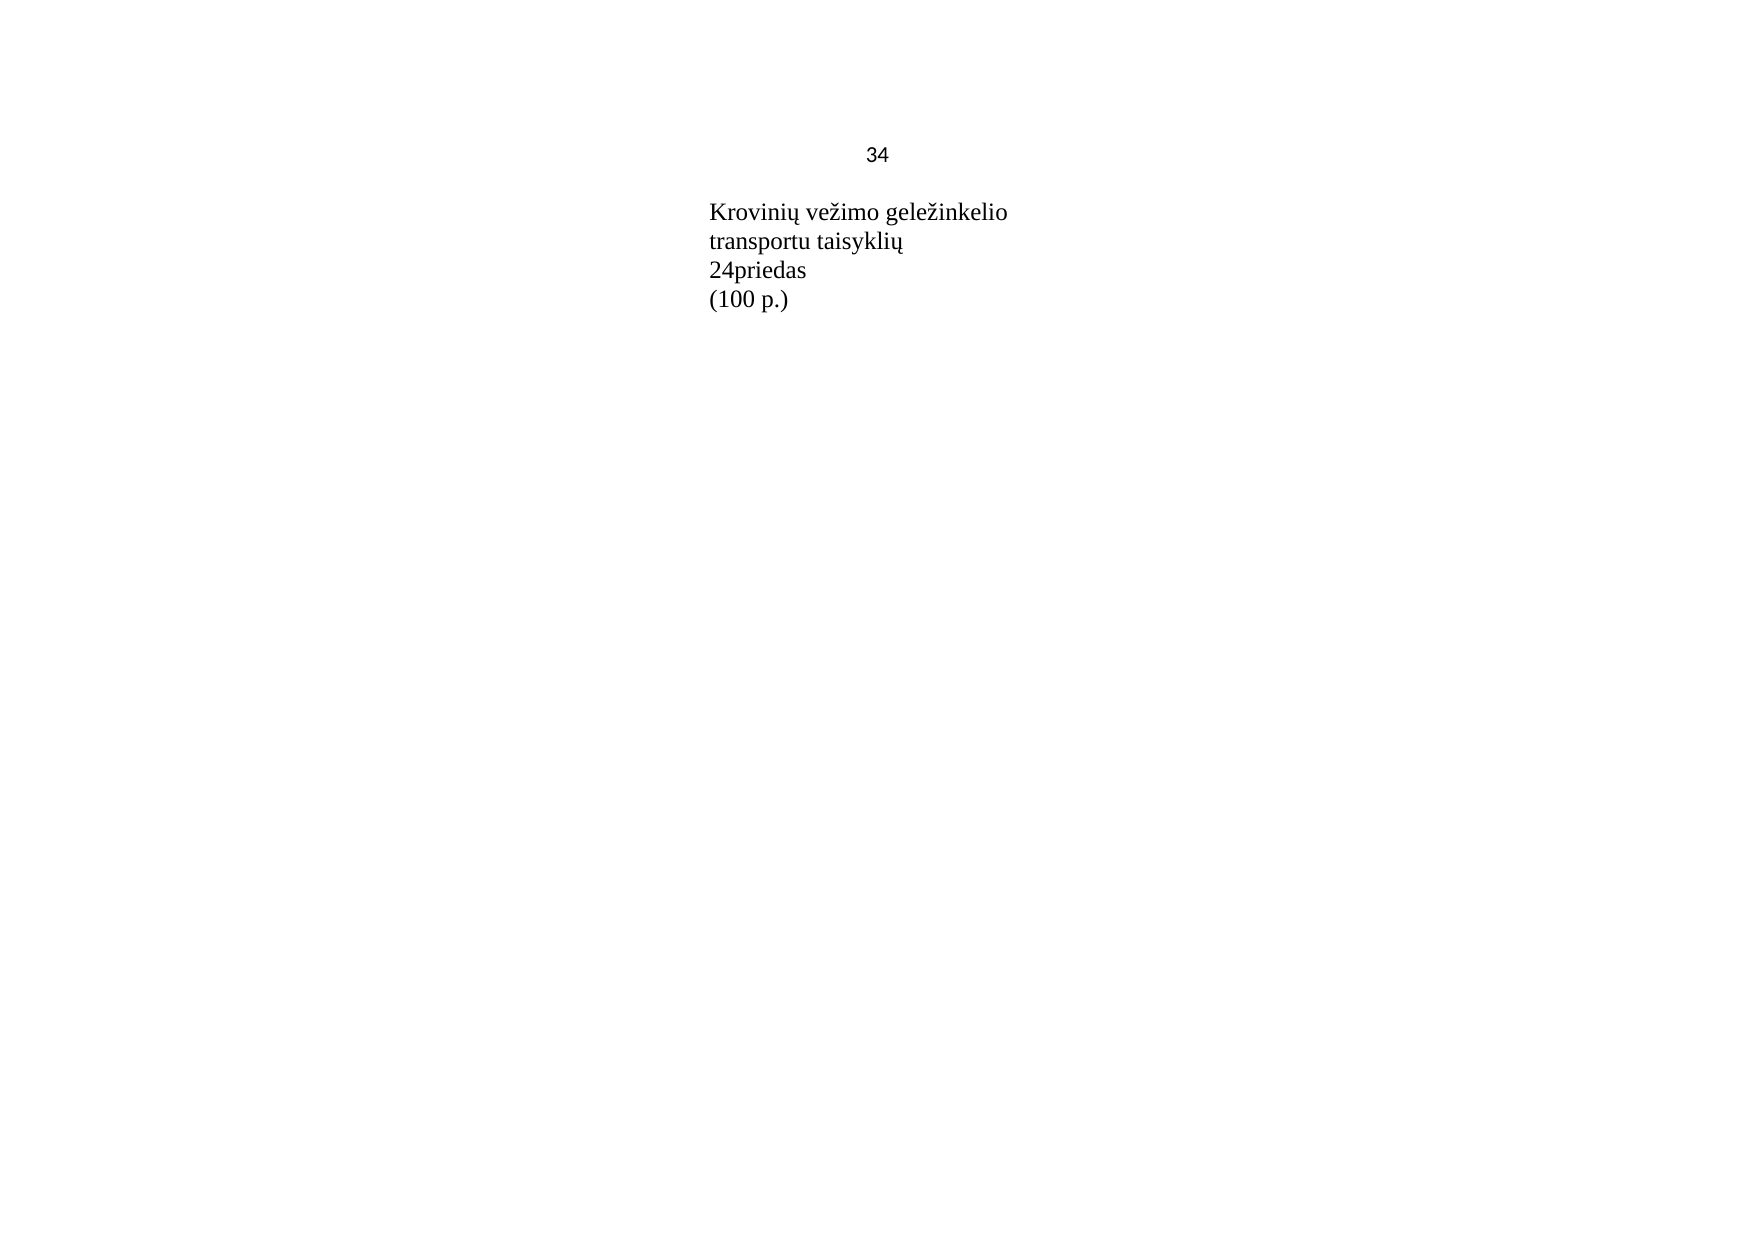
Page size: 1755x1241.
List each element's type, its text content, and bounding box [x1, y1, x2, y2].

text transportu taisyklių [118, 226, 1636, 255]
text Krovinių vežimo geležinkelio [118, 197, 1636, 226]
text 24priedas [118, 255, 1636, 284]
text (100 p.) [118, 284, 1636, 312]
